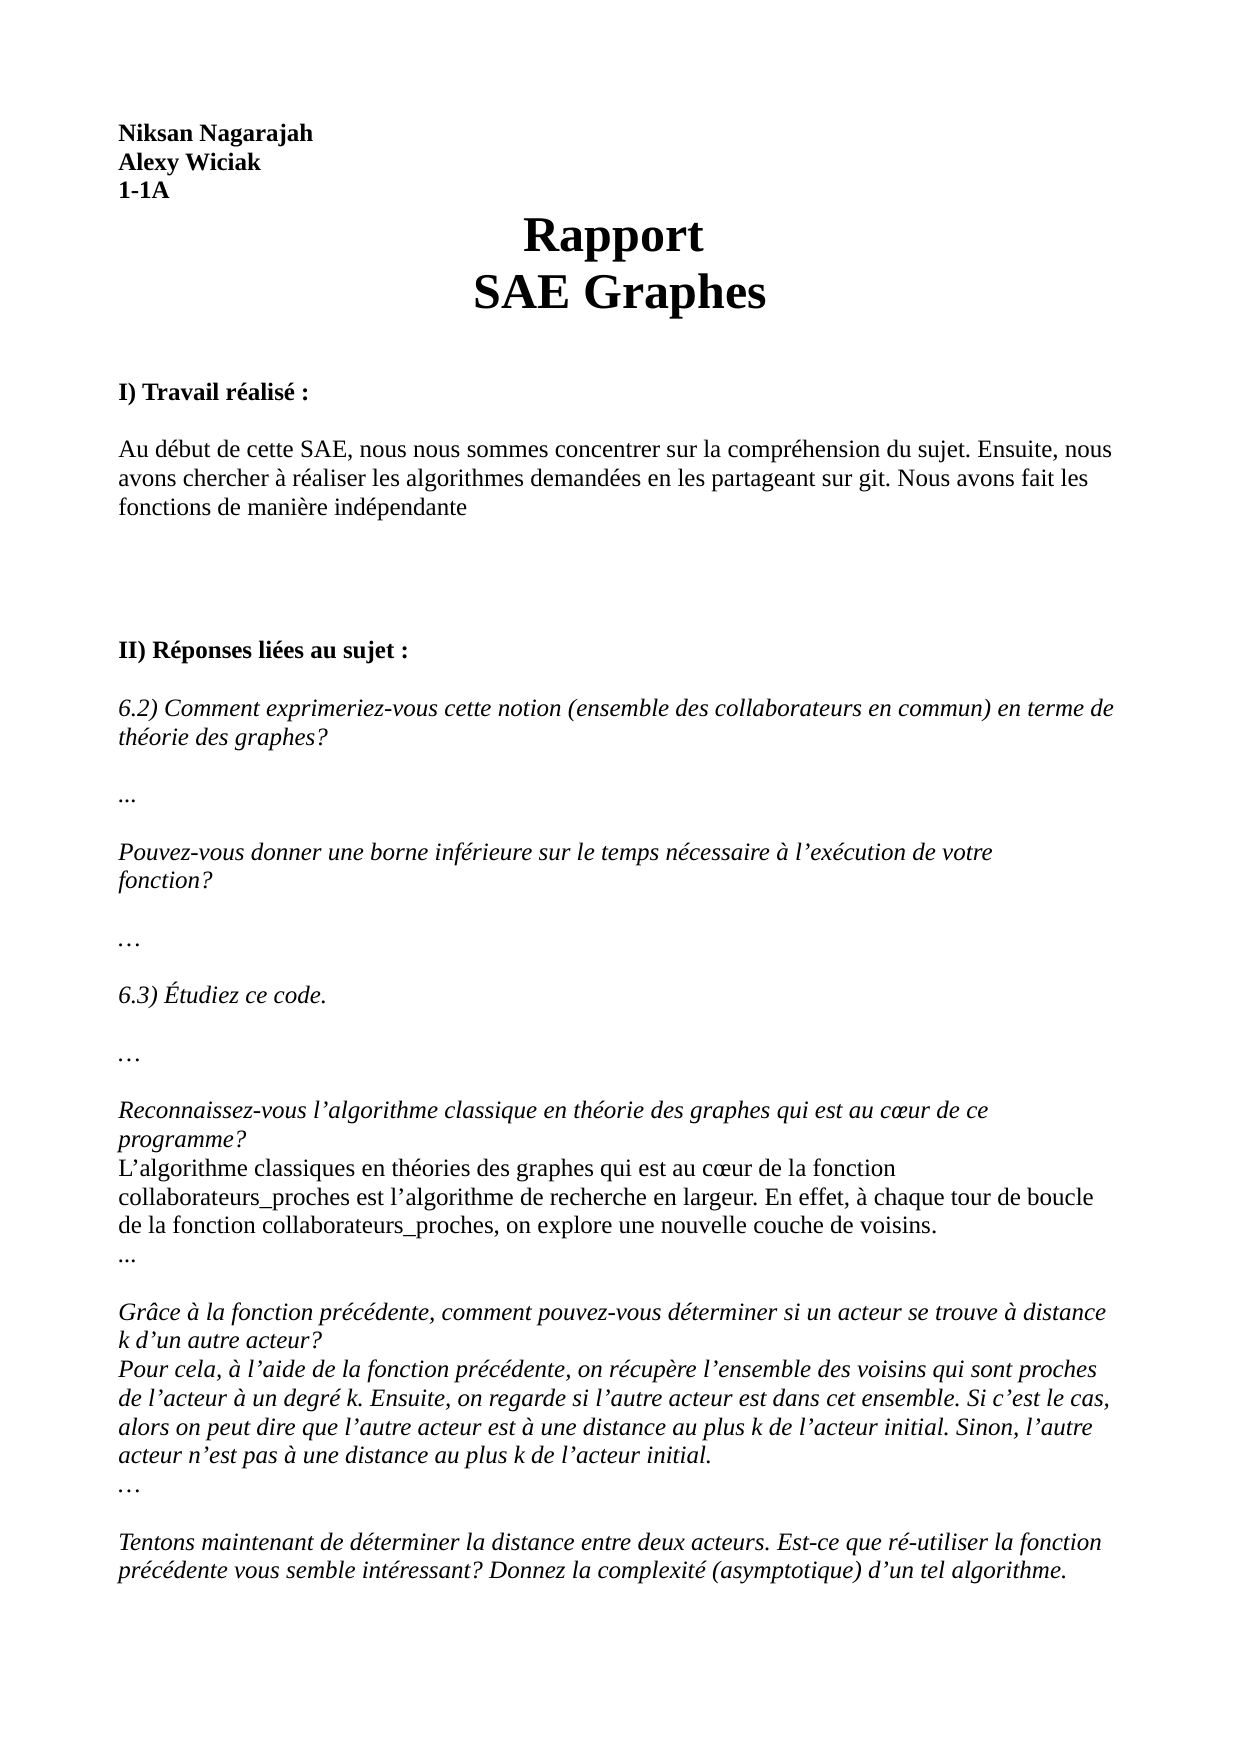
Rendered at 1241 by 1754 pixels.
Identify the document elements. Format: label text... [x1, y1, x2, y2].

text … [118, 923, 1122, 952]
text Reconnaissez-vous l’algorithme classique en théorie des graphes qui est au cœur de ce programme? [118, 1096, 1122, 1153]
text Au début de cette SAE, nous nous sommes concentrer sur la compréhension du sujet. Ensuite, nous avons chercher à réaliser les algorithmes demandées en les partageant sur git. Nous avons fait les fonctions de manière indépendante [118, 434, 1122, 521]
text … [118, 1469, 1122, 1498]
text Alexy Wiciak [118, 147, 1122, 176]
text SAE Graphes [118, 262, 1122, 319]
text Pouvez-vous donner une borne inférieure sur le temps nécessaire à l’exécution de votre [118, 837, 1122, 866]
text Rapport [118, 204, 1122, 262]
text ... [118, 779, 1122, 808]
text fonction? [118, 866, 1122, 894]
text ... [118, 1239, 1122, 1268]
text Niksan Nagarajah [118, 118, 1122, 147]
text Grâce à la fonction précédente, comment pouvez-vous déterminer si un acteur se trouve à distance k d’un autre acteur? [118, 1297, 1122, 1354]
text 6.2) Comment exprimeriez-vous cette notion (ensemble des collaborateurs en commun) en terme de théorie des graphes? [118, 693, 1122, 751]
text 1-1A [118, 176, 1122, 204]
text II) Réponses liées au sujet : [118, 636, 1122, 664]
text 6.3) Étudiez ce code. [118, 981, 1122, 1009]
text précédente vous semble intéressant? Donnez la complexité (asymptotique) d’un tel algorithme. [118, 1556, 1122, 1584]
text Pour cela, à l’aide de la fonction précédente, on récupère l’ensemble des voisins qui sont proches de l’acteur à un degré k. Ensuite, on regarde si l’autre acteur est dans cet ensemble. Si c’est le cas, alors on peut dire que l’autre acteur est à une distance au plus k de l’acteur initial. Sinon, l’autre acteur n’est pas à une distance au plus k de l’acteur initial. [118, 1354, 1122, 1469]
text L’algorithme classiques en théories des graphes qui est au cœur de la fonction collaborateurs_proches est l’algorithme de recherche en largeur. En effet, à chaque tour de boucle de la fonction collaborateurs_proches, on explore une nouvelle couche de voisins. [118, 1153, 1122, 1239]
text … [118, 1038, 1122, 1067]
text Tentons maintenant de déterminer la distance entre deux acteurs. Est-ce que ré-utiliser la fonction [118, 1527, 1122, 1556]
text I) Travail réalisé : [118, 377, 1122, 406]
